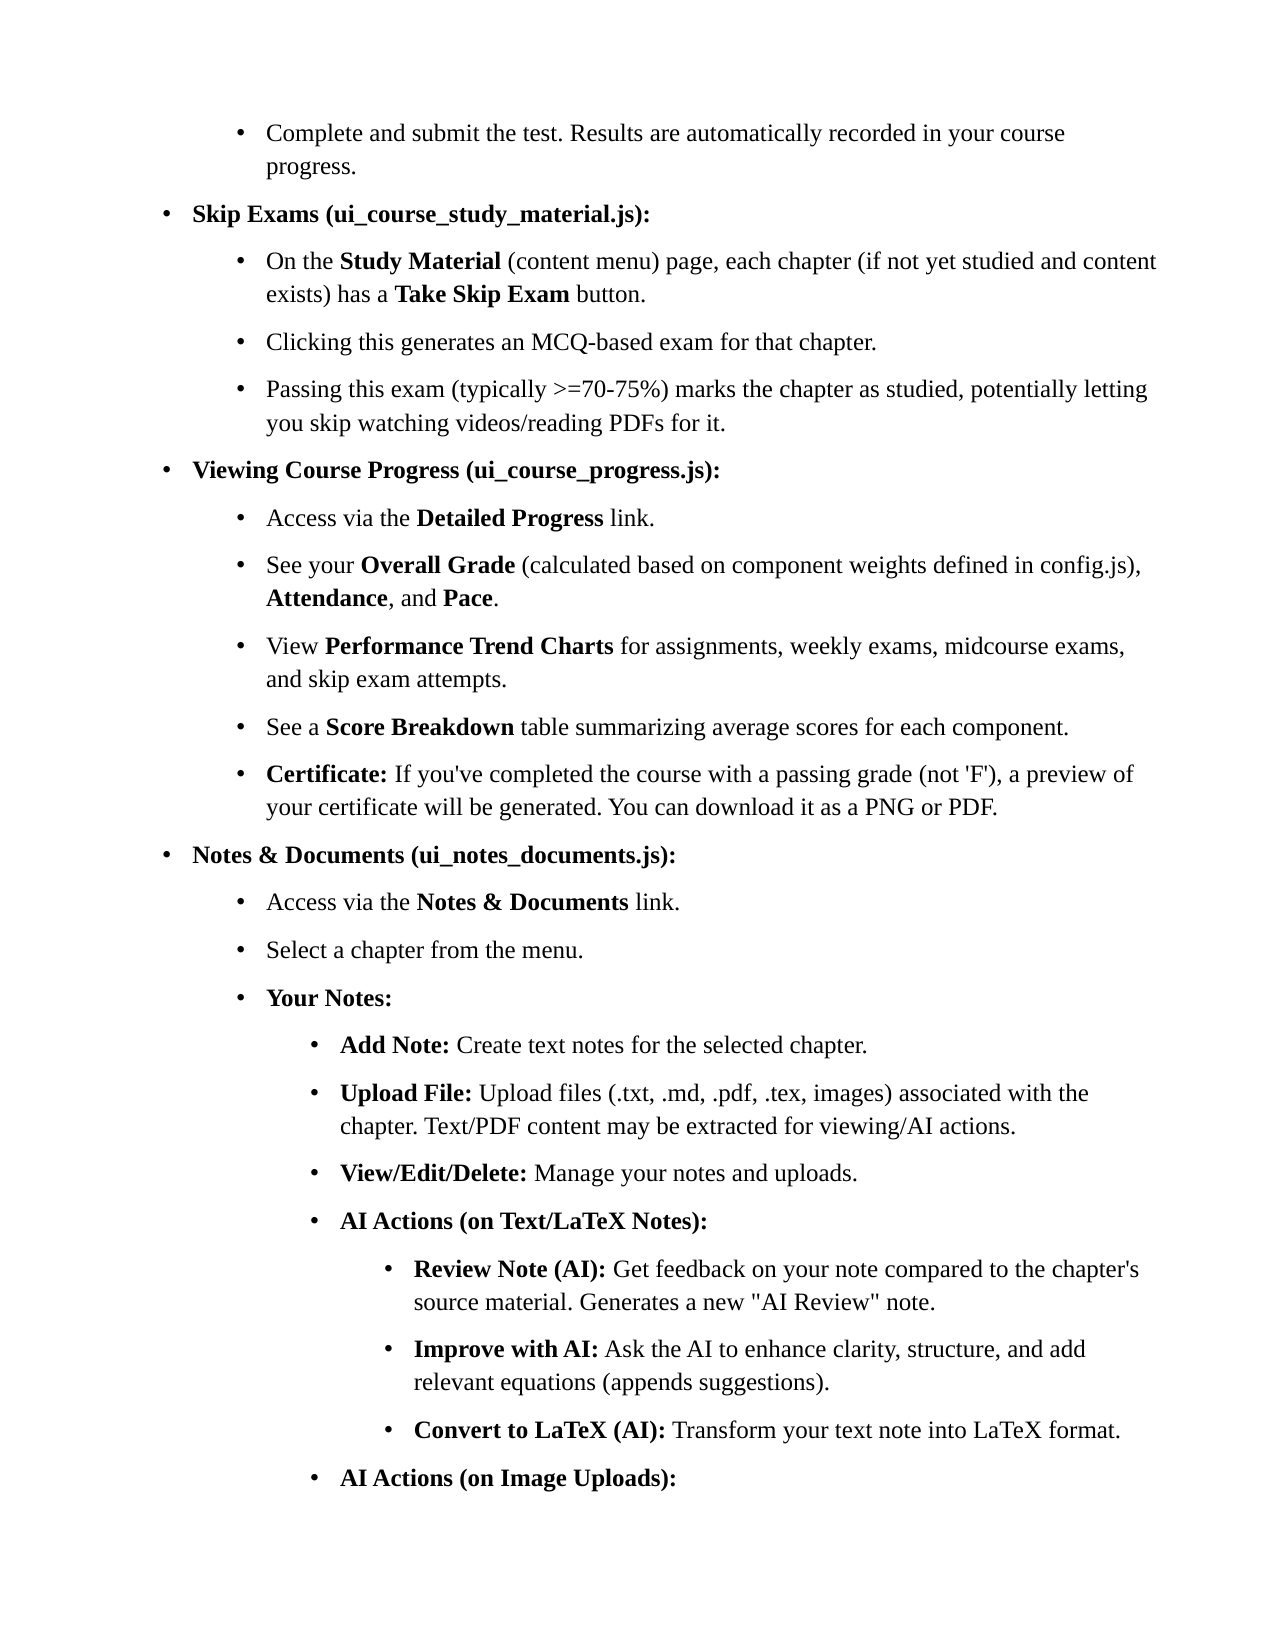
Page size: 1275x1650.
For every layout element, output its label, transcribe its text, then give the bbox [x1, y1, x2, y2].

list AI Actions (on Image Uploads): [310, 1463, 1157, 1491]
list View Performance Trend Charts for assignments, weekly exams, midcourse exams, and skip exam attempts. [236, 631, 1157, 693]
list AI Actions (on Text/LaTeX Notes): [310, 1206, 1157, 1235]
list Convert to LaTeX (AI): Transform your text note into LaTeX format. [384, 1415, 1157, 1444]
list Skip Exams (ui_course_study_material.js): [162, 199, 1157, 227]
list Access via the Detailed Progress link. [236, 503, 1157, 532]
list See your Overall Grade (calculated based on component weights defined in config.js), Attendance, and Pace. [236, 550, 1157, 612]
list Access via the Notes & Documents link. [236, 887, 1157, 916]
list Passing this exam (typically >=70-75%) marks the chapter as studied, potentially letting you skip watching videos/reading PDFs for it. [236, 374, 1157, 436]
list Your Notes: [236, 983, 1157, 1011]
list View/Edit/Delete: Manage your notes and uploads. [310, 1158, 1157, 1187]
list Certificate: If you've completed the course with a passing grade (not 'F'), a preview of your certificate will be generated. You can download it as a PNG or PDF. [236, 759, 1157, 821]
list See a Score Breakdown table summarizing average scores for each component. [236, 712, 1157, 740]
list Upload File: Upload files (.txt, .md, .pdf, .tex, images) associated with the chapter. Text/PDF content may be extracted for viewing/AI actions. [310, 1078, 1157, 1140]
list Add Note: Create text notes for the selected chapter. [310, 1030, 1157, 1059]
list Notes & Documents (ui_notes_documents.js): [162, 840, 1157, 869]
list Improve with AI: Ask the AI to enhance clarity, structure, and add relevant equations (appends suggestions). [384, 1334, 1157, 1396]
list Clicking this generates an MCQ-based exam for that chapter. [236, 327, 1157, 356]
list Viewing Course Progress (ui_course_progress.js): [162, 455, 1157, 484]
list Review Note (AI): Get feedback on your note compared to the chapter's source material. Generates a new "AI Review" note. [384, 1254, 1157, 1316]
list Select a chapter from the menu. [236, 935, 1157, 964]
list Complete and submit the test. Results are automatically recorded in your course progress. [236, 118, 1157, 180]
list On the Study Material (content menu) page, each chapter (if not yet studied and content exists) has a Take Skip Exam button. [236, 246, 1157, 308]
